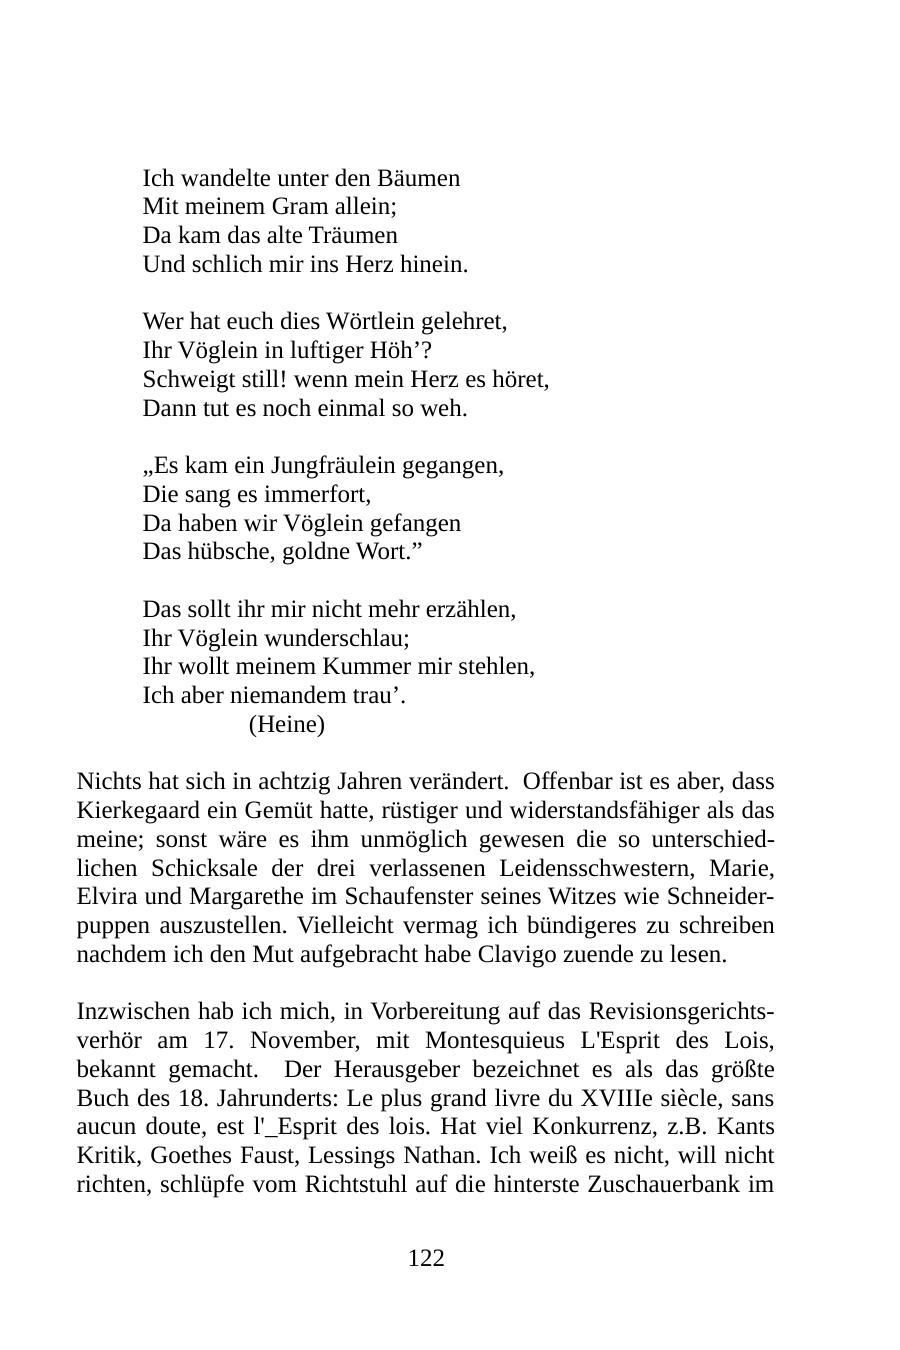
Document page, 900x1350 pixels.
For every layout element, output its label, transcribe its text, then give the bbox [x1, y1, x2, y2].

text Da haben wir Vöglein gefangen [142, 508, 776, 536]
text Wer hat euch dies Wörtlein gelehret, [142, 306, 776, 335]
text Ihr Vöglein in luftiger Höh’? [142, 335, 776, 364]
text Inzwischen hab ich mich, in Vorbereitung auf das Revisionsgerichts-verhör am 17. November, mit Montesquieus L'Esprit des Lois, bekannt gemacht. Der Herausgeber bezeichnet es als das größte Buch des 18. Jahrunderts: Le plus grand livre du XVIIIe siècle, sans aucun doute, est l'_Esprit des lois. Hat viel Konkurrenz, z.B. Kants Kritik, Goethes Faust, Lessings Nathan. Ich weiß es nicht, will nicht richten, schlüpfe vom Richtstuhl auf die hinterste Zuschauerbank im [76, 996, 776, 1198]
text „Es kam ein Jungfräulein gegangen, [142, 450, 776, 479]
text Das hübsche, goldne Wort.” [142, 536, 776, 565]
text Die sang es immerfort, [142, 479, 776, 508]
text Nichts hat sich in achtzig Jahren verändert. Offenbar ist es aber, dass Kierkegaard ein Gemüt hatte, rüstiger und widerstandsfähiger als das meine; sonst wäre es ihm unmöglich gewesen die so unterschied-lichen Schicksale der drei verlassenen Leidensschwestern, Marie, Elvira und Margarethe im Schaufenster seines Witzes wie Schneider-puppen auszustellen. Vielleicht vermag ich bündigeres zu schreiben nachdem ich den Mut aufgebracht habe Clavigo zuende zu lesen. [76, 766, 776, 968]
text (Heine) [142, 709, 776, 738]
text Schweigt still! wenn mein Herz es höret, [142, 364, 776, 393]
text Ihr Vöglein wunderschlau; [142, 623, 776, 651]
text Da kam das alte Träumen [142, 220, 776, 249]
text Das sollt ihr mir nicht mehr erzählen, [142, 594, 776, 623]
text Und schlich mir ins Herz hinein. [142, 249, 776, 278]
text Ich aber niemandem trau’. [142, 680, 776, 709]
text Ihr wollt meinem Kummer mir stehlen, [142, 651, 776, 680]
text Dann tut es noch einmal so weh. [142, 393, 776, 421]
text Mit meinem Gram allein; [142, 191, 776, 220]
text Ich wandelte unter den Bäumen [142, 163, 776, 191]
